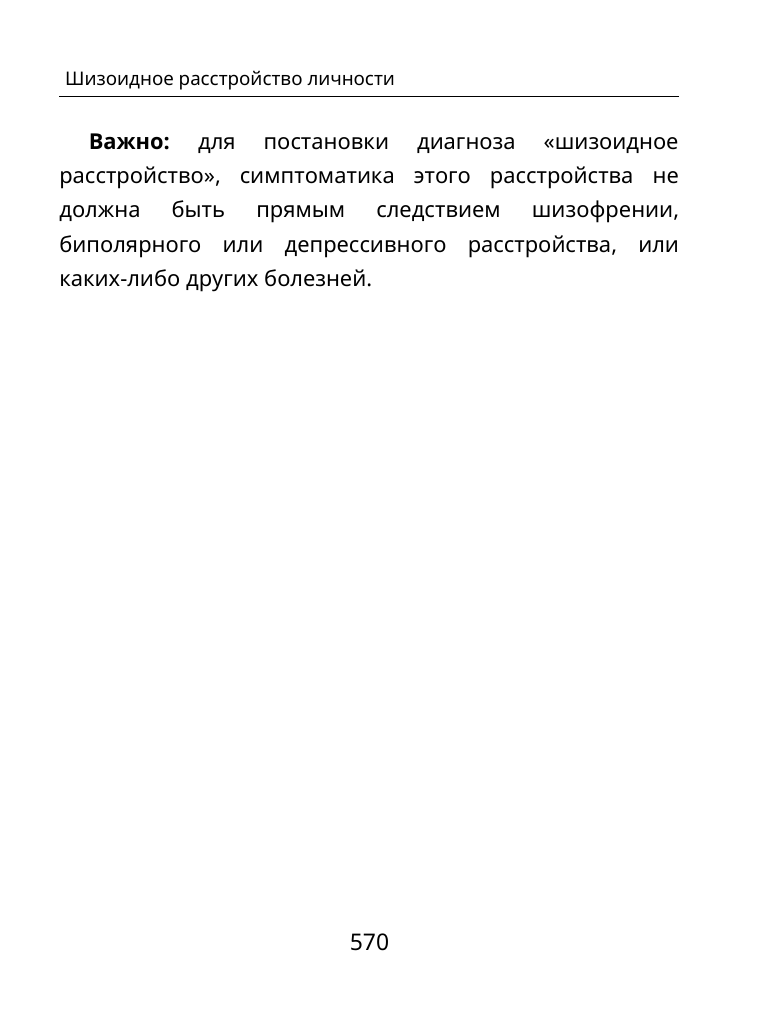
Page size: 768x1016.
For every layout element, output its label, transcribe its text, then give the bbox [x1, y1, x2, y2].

text Важно: для постановки диагноза «шизоидное расстройство», симптоматика этого расстройства не должна быть прямым следствием шизофрении, биполярного или депрессивного расстройства, или каких-либо других болезней. [59, 126, 679, 292]
